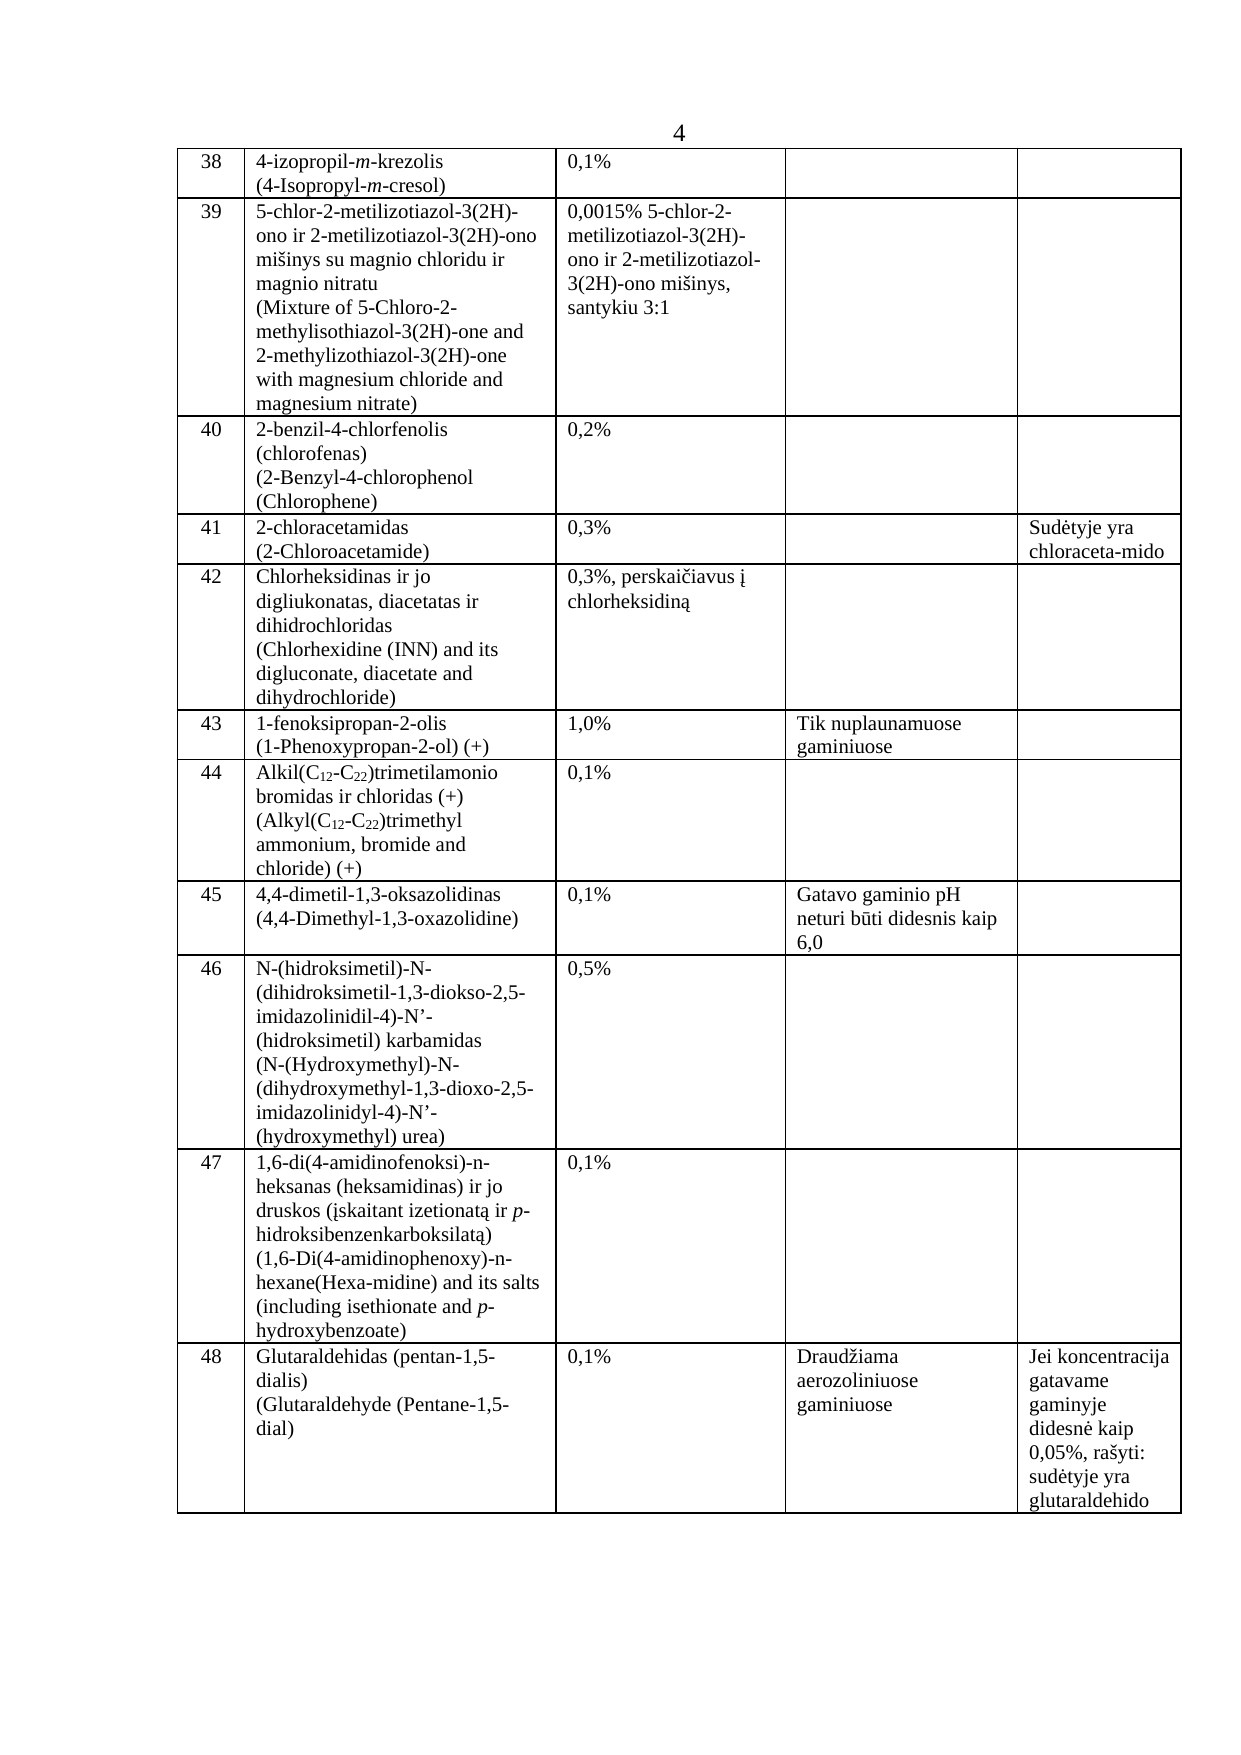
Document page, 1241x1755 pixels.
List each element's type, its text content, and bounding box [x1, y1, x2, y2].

table_cell 1,6-di(4-amidinofenoksi)-n-heksanas (heksamidinas) ir jo druskos (įskaitant izetionatą ir p-hidroksibenzenkarboksilatą) (1,6-Di(4-amidinophenoxy)-n-hexane(Hexa-midine) and its salts (including isethionate and p-hydroxybenzoate) [245, 1150, 555, 1342]
table_cell [1018, 199, 1180, 415]
table_cell 1,0% [557, 711, 785, 758]
table_cell [786, 515, 1017, 563]
table_cell 4-izopropil-m-krezolis (4-Isopropyl-m-cresol) [245, 149, 555, 197]
table_cell 44 [178, 760, 244, 880]
table_cell 0,1% [557, 760, 785, 880]
table_cell [1018, 149, 1180, 197]
table_cell Sudėtyje yra chloraceta-mido [1018, 515, 1180, 563]
table_cell [1018, 882, 1180, 954]
table_cell 48 [178, 1344, 244, 1512]
table_cell [786, 956, 1017, 1148]
table_cell 46 [178, 956, 244, 1148]
table_cell N-(hidroksimetil)-N-(dihidroksimetil-1,3-diokso-2,5-imidazolinidil-4)-N’-(hidroksimetil) karbamidas (N-(Hydroxymethyl)-N-(dihydroxymethyl-1,3-dioxo-2,5-imidazolinidyl-4)-N’-(hydroxymethyl) urea) [245, 956, 555, 1148]
table_cell [1018, 711, 1180, 758]
table_cell Tik nuplaunamuose gaminiuose [786, 711, 1017, 758]
table_cell [786, 565, 1017, 709]
table_cell 42 [178, 565, 244, 709]
table_cell 0,3%, perskaičiavus į chlorheksidiną [557, 565, 785, 709]
table_cell [786, 417, 1017, 513]
table_cell [786, 1150, 1017, 1342]
table_cell [1018, 565, 1180, 709]
table_cell 39 [178, 199, 244, 415]
table_cell Gatavo gaminio pH neturi būti didesnis kaip 6,0 [786, 882, 1017, 954]
table_cell 5-chlor-2-metilizotiazol-3(2H)-ono ir 2-metilizotiazol-3(2H)-ono mišinys su magnio chloridu ir magnio nitratu (Mixture of 5-Chloro-2-methylisothiazol-3(2H)-one and 2-methylizothiazol-3(2H)-one with magnesium chloride and magnesium nitrate) [245, 199, 555, 415]
table_cell Draudžiama aerozoliniuose gaminiuose [786, 1344, 1017, 1512]
table_cell 41 [178, 515, 244, 563]
table_cell Alkil(C12-C22)trimetilamonio bromidas ir chloridas (+) (Alkyl(C12-C22)trimethyl ammonium, bromide and chloride) (+) [245, 760, 555, 880]
table_cell 2-benzil-4-chlorfenolis (chlorofenas) (2-Benzyl-4-chlorophenol (Chlorophene) [245, 417, 555, 513]
table_cell 43 [178, 711, 244, 758]
table_cell 2-chloracetamidas (2-Chloroacetamide) [245, 515, 555, 563]
table_cell Glutaraldehidas (pentan-1,5-dialis) (Glutaraldehyde (Pentane-1,5-dial) [245, 1344, 555, 1512]
table_cell [786, 199, 1017, 415]
table_cell 0,1% [557, 149, 785, 197]
table_cell 40 [178, 417, 244, 513]
table_cell 0,3% [557, 515, 785, 563]
table_cell 38 [178, 149, 244, 197]
table_cell 0,1% [557, 882, 785, 954]
table_cell [786, 760, 1017, 880]
table_cell Chlorheksidinas ir jo digliukonatas, diacetatas ir dihidrochloridas (Chlorhexidine (INN) and its digluconate, diacetate and dihydrochloride) [245, 565, 555, 709]
table_cell 0,5% [557, 956, 785, 1148]
table_cell 45 [178, 882, 244, 954]
table_cell [786, 149, 1017, 197]
table_cell [1018, 1150, 1180, 1342]
table_cell 0,1% [557, 1150, 785, 1342]
table_cell 0,2% [557, 417, 785, 513]
table_cell [1018, 760, 1180, 880]
table_cell [1018, 956, 1180, 1148]
table_cell 4,4-dimetil-1,3-oksazolidinas (4,4-Dimethyl-1,3-oxazolidine) [245, 882, 555, 954]
table_cell 0,0015% 5-chlor-2-metilizotiazol-3(2H)-ono ir 2-metilizotiazol-3(2H)-ono mišinys, santykiu 3:1 [557, 199, 785, 415]
table_cell 1-fenoksipropan-2-olis (1-Phenoxypropan-2-ol) (+) [245, 711, 555, 758]
table_cell 47 [178, 1150, 244, 1342]
table_cell [1018, 417, 1180, 513]
table_cell 0,1% [557, 1344, 785, 1512]
table_cell Jei koncentracija gatavame gaminyje didesnė kaip 0,05%, rašyti: sudėtyje yra glutaraldehido [1018, 1344, 1180, 1512]
